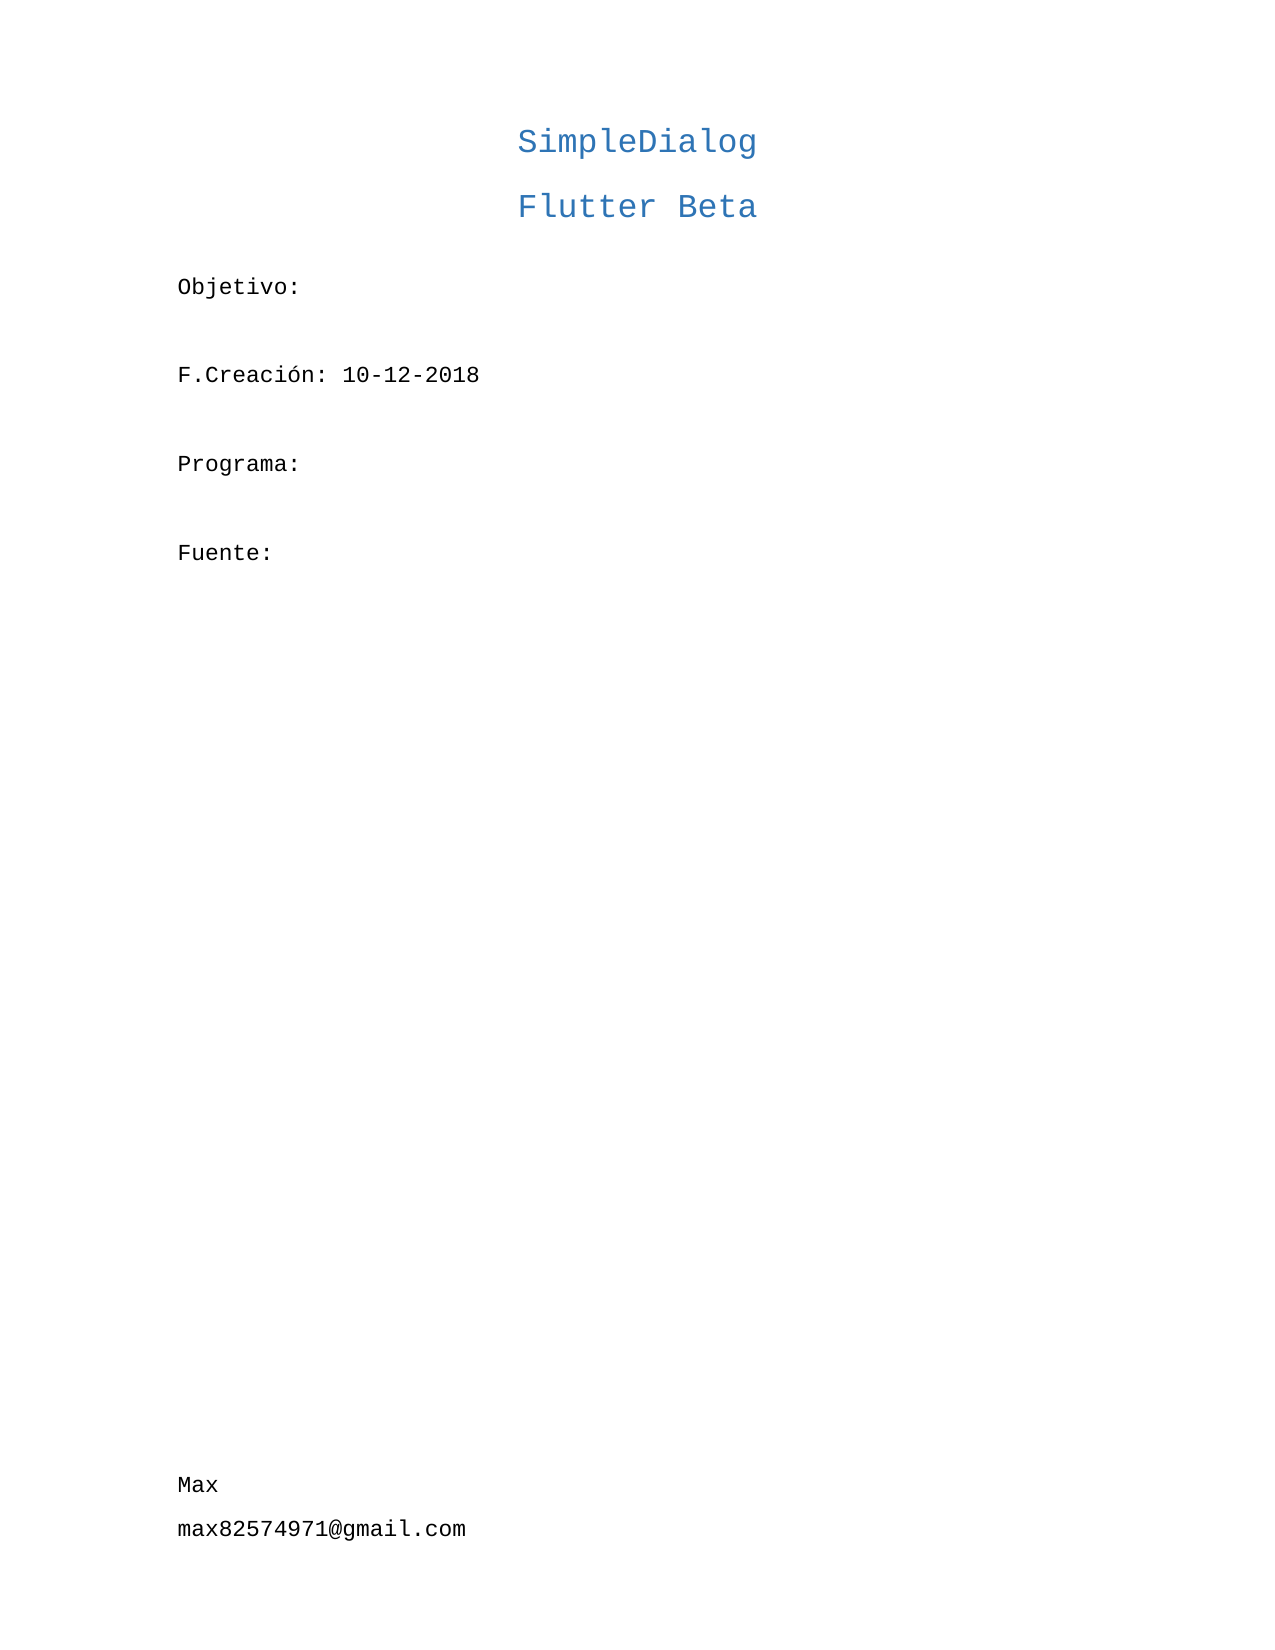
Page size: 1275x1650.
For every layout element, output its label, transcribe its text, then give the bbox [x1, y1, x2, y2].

text max82574971@gmail.com [177, 1517, 1098, 1543]
subtitle SimpleDialog [177, 125, 1098, 163]
text Max [177, 1473, 1098, 1499]
text F.Creación: 10-12-2018 [177, 364, 1098, 390]
text Programa: [177, 452, 1098, 478]
text Fuente: [177, 541, 1098, 567]
text Objetivo: [177, 275, 1098, 301]
subtitle Flutter Beta [177, 190, 1098, 228]
